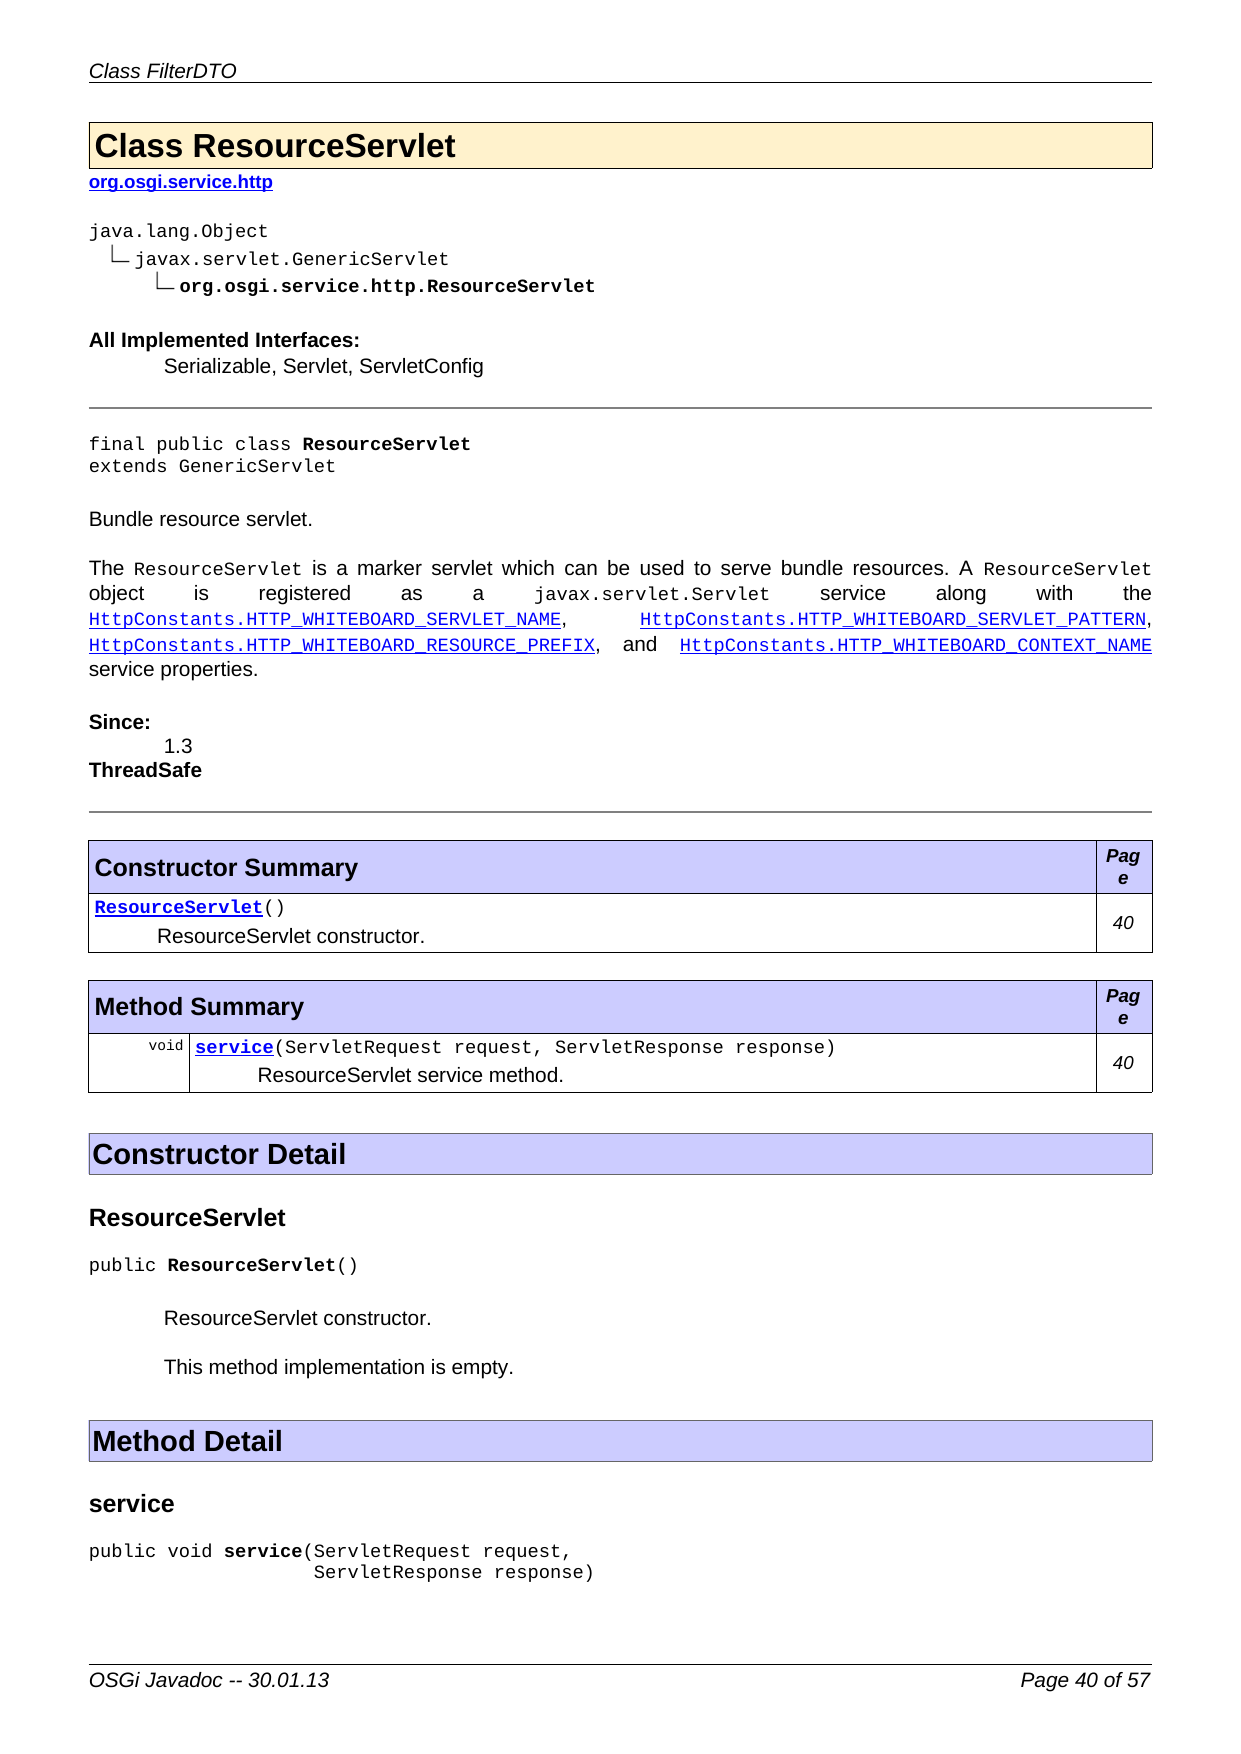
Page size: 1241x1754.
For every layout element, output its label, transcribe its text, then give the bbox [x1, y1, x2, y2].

text final public class ResourceServlet [88, 435, 1152, 456]
text 1.3 [163, 734, 1152, 758]
table_header Page [1097, 981, 1152, 1033]
text ResourceServlet constructor. [163, 1306, 1152, 1330]
text Since: [88, 710, 1152, 734]
text ThreadSafe [88, 758, 1152, 782]
picture [156, 270, 180, 293]
text javax.servlet.GenericServlet [88, 243, 1152, 271]
text The ResourceServlet is a marker servlet which can be used to serve bundle resources. A ResourceServlet object is registered as a javax.servlet.Servlet service along with the HttpConstants.HTTP_WHITEBOARD_SERVLET_NAME, HttpConstants.HTTP_WHITEBOARD_SERVLET_PATTERN, HttpConstants.HTTP_WHITEBOARD_RESOURCE_PREFIX, and HttpConstants.HTTP_WHITEBOARD_CONTEXT_NAME service properties. [88, 556, 1152, 681]
picture [111, 243, 135, 266]
subtitle Class ResourceServlet [90, 123, 1152, 168]
text This method implementation is empty. [163, 1355, 1152, 1379]
text java.lang.Object [88, 222, 1152, 243]
subtitle ResourceServlet [88, 1202, 1152, 1231]
table_header Constructor Summary [89, 841, 1096, 893]
text org.osgi.service.http [88, 171, 1152, 193]
subtitle All Implemented Interfaces: [88, 327, 1152, 351]
subtitle Method Detail [90, 1421, 1152, 1461]
text public void service(ServletRequest request, ServletResponse response) [88, 1542, 1152, 1584]
table_cell void [89, 1034, 189, 1092]
table_cell service(ServletRequest request, ServletResponse response) ResourceServlet service method. [190, 1034, 1096, 1092]
text extends GenericServlet [88, 456, 1152, 478]
table_header Page [1097, 841, 1152, 893]
table_header Method Summary [89, 981, 1096, 1033]
text Serializable, Servlet, ServletConfig [163, 354, 1152, 378]
text org.osgi.service.http.ResourceServlet [88, 271, 1152, 298]
text public ResourceServlet() [88, 1255, 1152, 1277]
text Bundle resource servlet. [88, 507, 1152, 531]
table_cell ResourceServlet() ResourceServlet constructor. [89, 894, 1096, 952]
table_cell 39 [1097, 894, 1152, 952]
subtitle service [88, 1489, 1152, 1518]
subtitle Constructor Detail [90, 1134, 1152, 1174]
table_cell 39 [1097, 1034, 1152, 1092]
